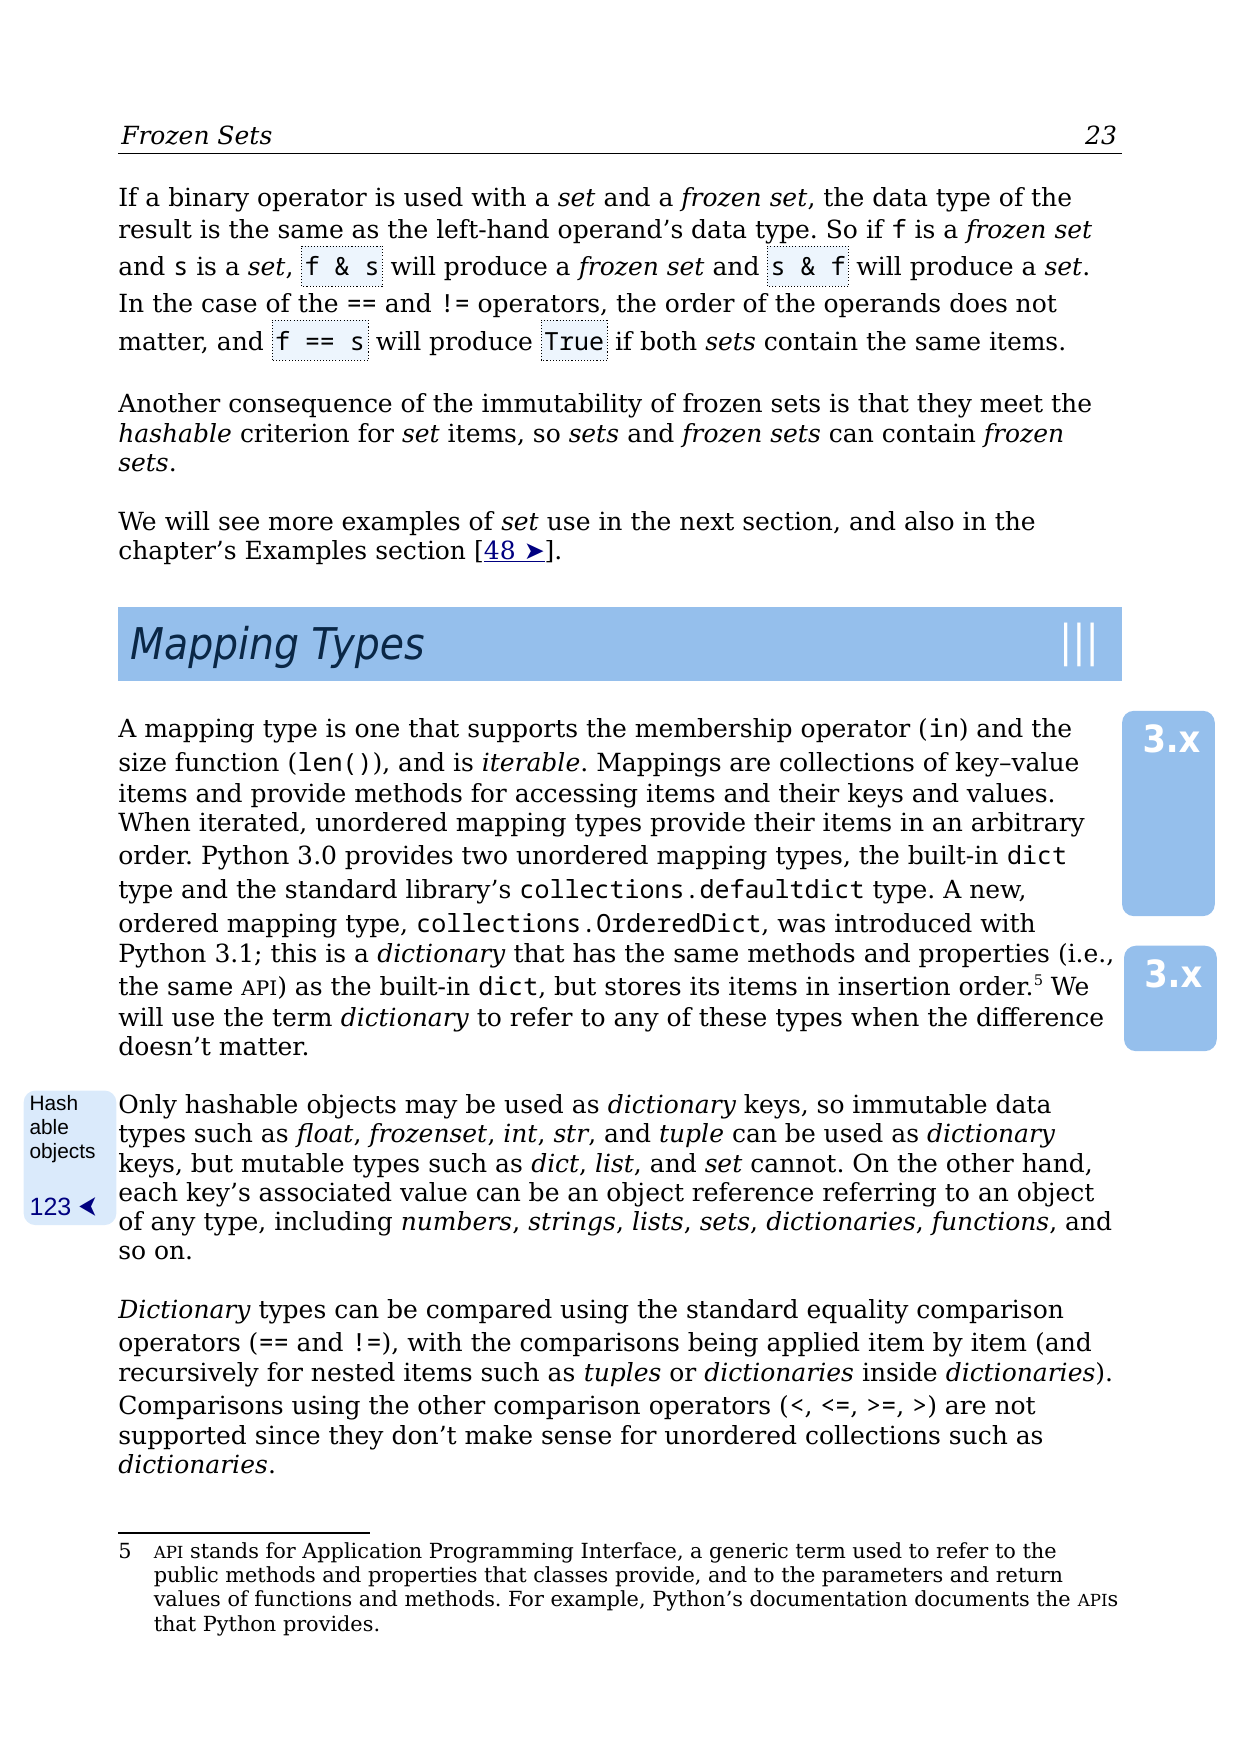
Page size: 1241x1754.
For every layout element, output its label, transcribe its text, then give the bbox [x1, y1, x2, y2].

text We will see more examples of set use in the next section, and also in the chapter’s Examples section [44 ➤]. [118, 507, 1122, 565]
text A mapping type is one that supports the membership operator (in) and the size function (len()), and is iterable. Mappings are collections of key–value items and provide methods for accessing items and their keys and values. When iterated, unordered mapping types provide their items in an arbitrary order. Python 3.0 provides two unordered mapping types, the built-in dict type and the standard library’s collections.defaultdict type. A new, ordered mapping type, collections.OrderedDict, was introduced with Python 3.1; this is a dictionary that has the same methods and properties (i.e., the same api) as the built-in dict, but stores its items in insertion order. We will use the term dictionary to refer to any of these types when the difference doesn’t matter. [118, 711, 1122, 1061]
text Another consequence of the immutability of frozen sets is that they meet the hashable criterion for set items, so sets and frozen sets can contain frozen sets. [118, 390, 1122, 477]
text Dictionary types can be compared using the standard equality comparison operators (== and !=), with the comparisons being applied item by item (and recursively for nested items such as tuples or dictionaries inside dictionaries). Comparisons using the other comparison operators (<, <=, >=, >) are not supported since they don’t make sense for unordered collections such as dictionaries. [118, 1295, 1122, 1480]
text api stands for Application Programming Interface, a generic term used to refer to the public methods and properties that classes provide, and to the parameters and return values of functions and methods. For example, Python’s documentation documents the apis that Python provides. [118, 1539, 1122, 1636]
text If a binary operator is used with a set and a frozen set, the data type of the result is the same as the left-hand operand’s data type. So if f is a frozen set and s is a set, f & s will produce a frozen set and s & f will produce a set. In the case of the == and != operators, the order of the operands does not matter, and f == s will produce True if both sets contain the same items. [118, 183, 1122, 360]
text Only hashable objects may be used as dictionary keys, so immutable data types such as float, frozenset, int, str, and tuple can be used as dictionary keys, but mutable types such as dict, list, and set cannot. On the other hand, each key’s associated value can be an object reference referring to an object of any type, including numbers, strings, lists, sets, dictionaries, functions, and so on. [118, 1091, 1122, 1266]
text ||| [1039, 616, 1098, 667]
subtitle Mapping Types [118, 607, 1122, 681]
